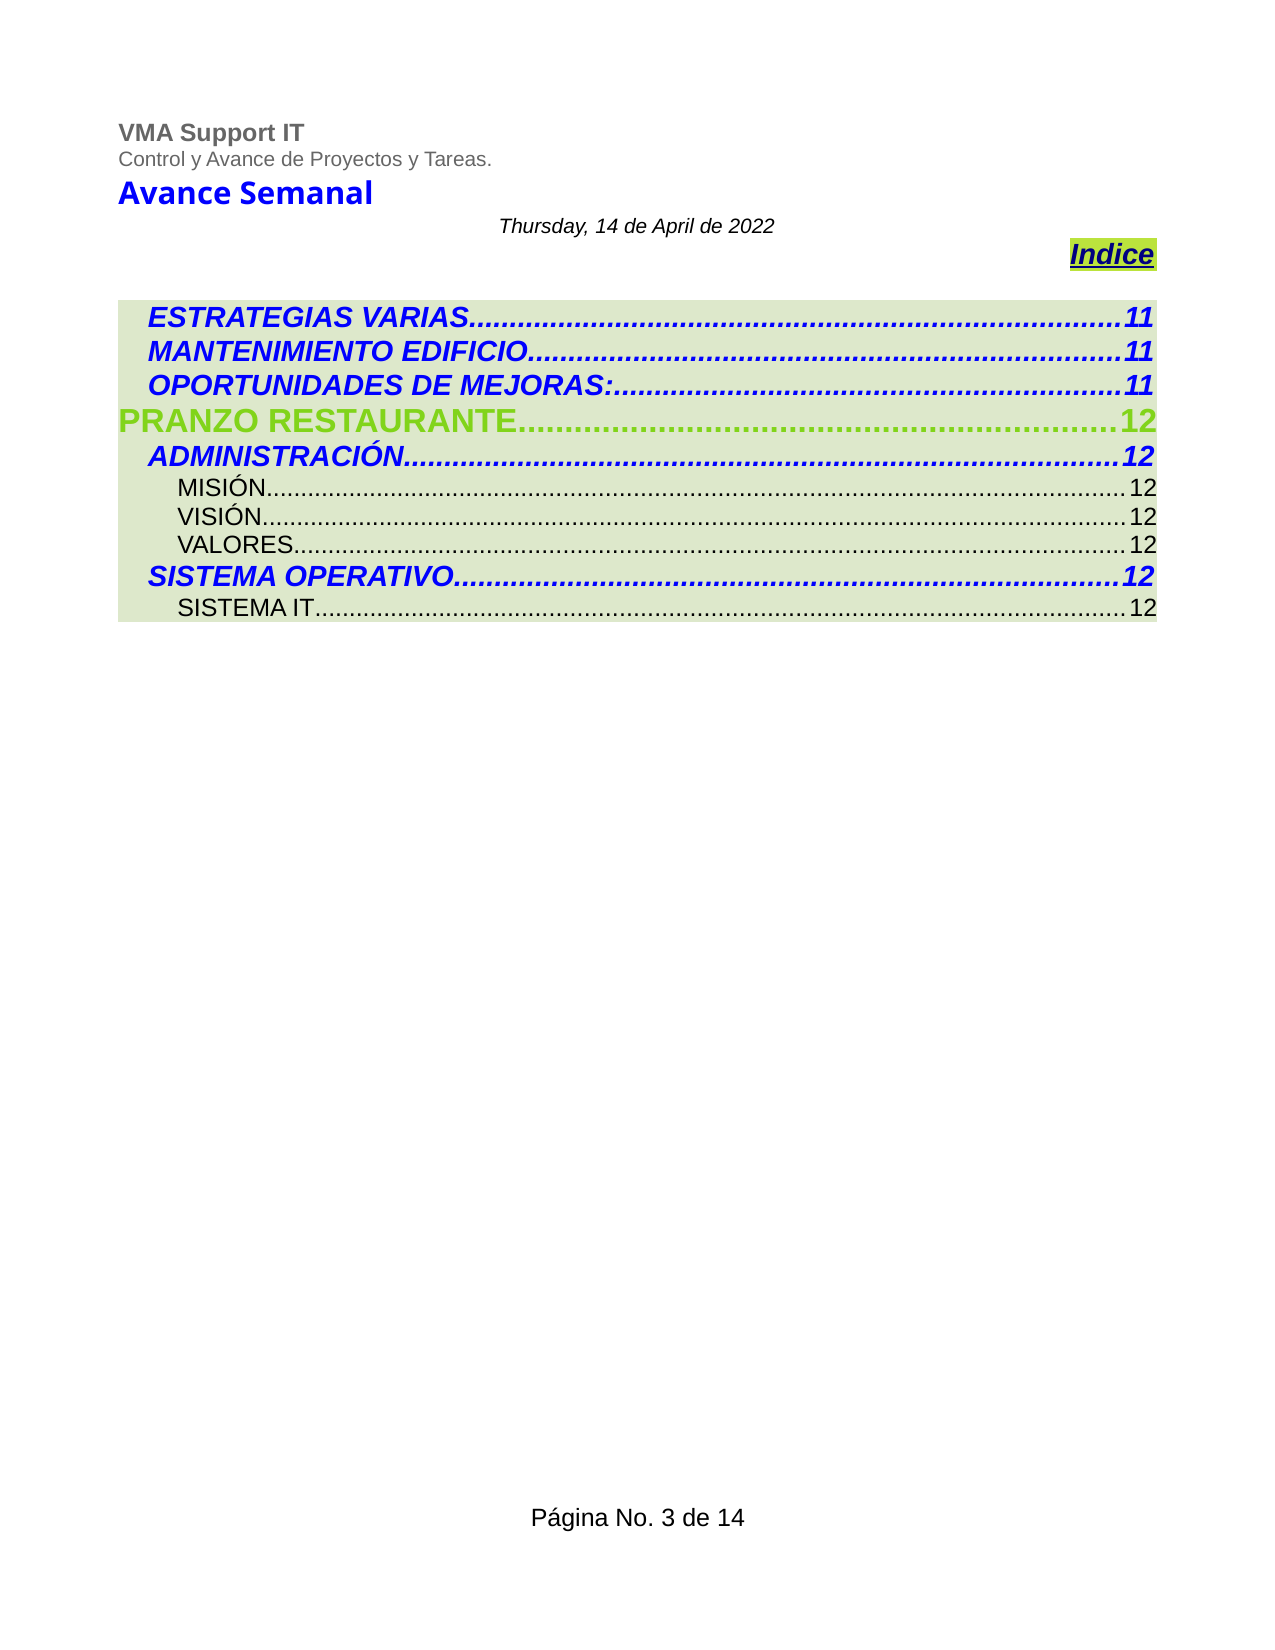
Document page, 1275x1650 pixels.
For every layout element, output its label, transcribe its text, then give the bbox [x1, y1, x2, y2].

text Sistema Operativo 12 [148, 559, 1157, 593]
text Pranzo Restaurante 12 [118, 401, 1157, 439]
text Visión 12 [177, 502, 1157, 531]
text Administración 12 [148, 439, 1157, 473]
text MANTENIMIENTO EDIFICIO 11 [148, 334, 1157, 367]
text Misión 12 [177, 473, 1157, 502]
text Sistema IT 12 [177, 593, 1157, 622]
text Valores 12 [177, 531, 1157, 559]
text ESTRATEGIAS VARIAS 11 [148, 300, 1157, 334]
text OPoRTUNIDADES DE MEJORAS: 11 [148, 367, 1157, 401]
